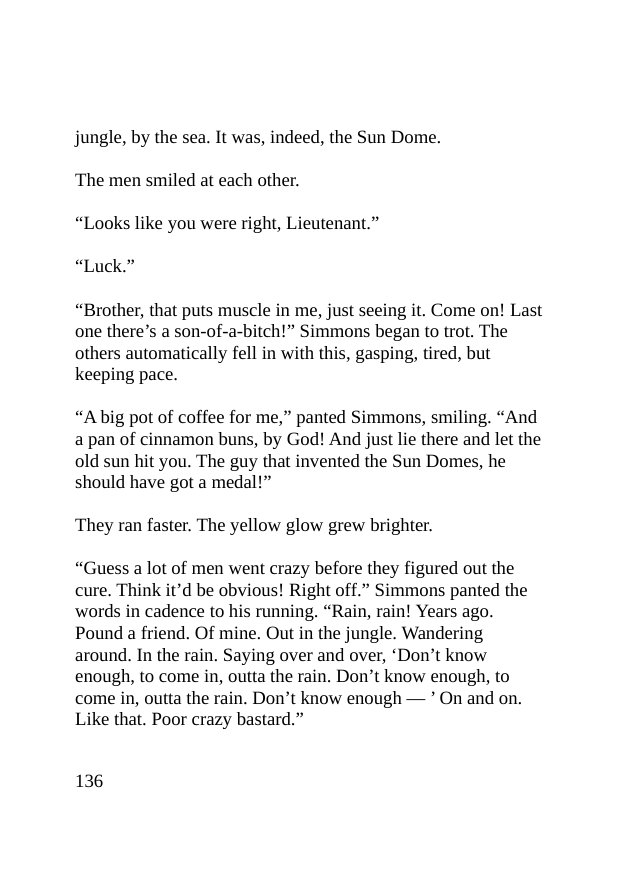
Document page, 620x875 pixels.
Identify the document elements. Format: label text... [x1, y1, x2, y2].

text jungle, by the sea. It was, indeed, the Sun Dome. The men smiled at each other. “Looks like you were right, Lieutenant.” “Luck.” “Brother, that puts muscle in me, just seeing it. Come on! Last one there’s a son-of-a-bitch!” Simmons began to trot. The others automatically fell in with this, gasping, tired, but keeping pace. “A big pot of coffee for me,” panted Simmons, smiling. “And a pan of cinnamon buns, by God! And just lie there and let the old sun hit you. The guy that invented the Sun Domes, he should have got a medal!” They ran faster. The yellow glow grew brighter. “Guess a lot of men went crazy before they figured out the cure. Think it’d be obvious! Right off.” Simmons panted the words in cadence to his running. “Rain, rain! Years ago. Pound a friend. Of mine. Out in the jungle. Wandering around. In the rain. Saying over and over, ‘Don’t know enough, to come in, outta the rain. Don’t know enough, to come in, outta the rain. Don’t know enough — ’ On and on. Like that. Poor crazy bastard.” [75, 126, 544, 730]
